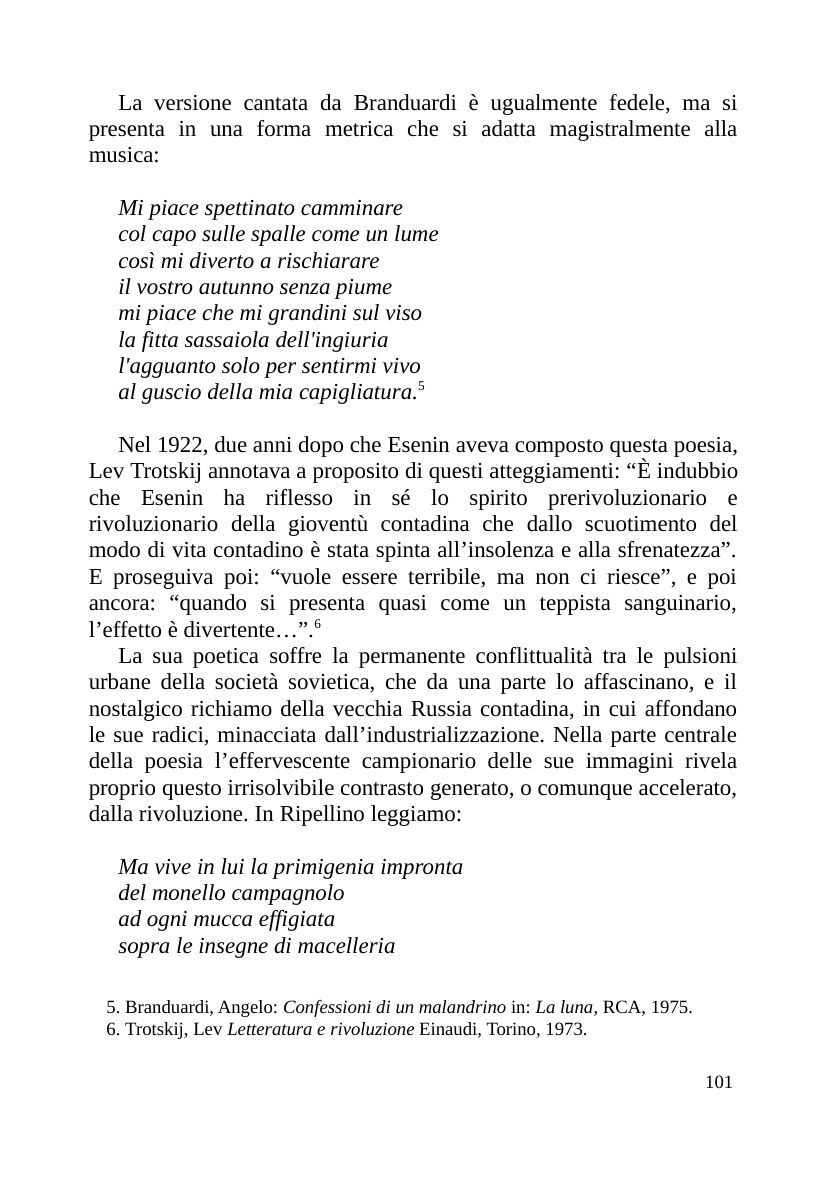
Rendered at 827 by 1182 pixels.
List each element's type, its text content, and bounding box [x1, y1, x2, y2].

text il vostro autunno senza piume [88, 273, 738, 299]
text La versione cantata da Branduardi è ugualmente fedele, ma si presenta in una forma metrica che si adatta magistralmente alla musica: [88, 88, 738, 168]
text ad ogni mucca effigiata [88, 906, 738, 932]
text Mi piace spettinato camminare [88, 194, 738, 220]
text Trotskij, Lev Letteratura e rivoluzione Einaudi, Torino, 1973. [88, 1017, 738, 1039]
text l'agguanto solo per sentirmi vivo [88, 352, 738, 378]
text Nel 1922, due anni dopo che Esenin aveva composto questa poesia, Lev Trotskij annotava a proposito di questi atteggiamenti: “È indubbio che Esenin ha riflesso in sé lo spirito prerivoluzionario e rivoluzionario della gioventù contadina che dallo scuotimento del modo di vita contadino è stata spinta all’insolenza e alla sfrenatezza”. E proseguiva poi: “vuole essere terribile, ma non ci riesce”, e poi ancora: “quando si presenta quasi come un teppista sanguinario, l’effetto è divertente…”. [88, 431, 738, 642]
text al guscio della mia capigliatura. [88, 378, 738, 405]
text Ma vive in lui la primigenia impronta [88, 853, 738, 879]
text mi piace che mi grandini sul viso [88, 299, 738, 326]
text così mi diverto a rischiarare [88, 247, 738, 273]
text la fitta sassaiola dell'ingiuria [88, 326, 738, 352]
text Branduardi, Angelo: Confessioni di un malandrino in: La luna, RCA, 1975. [88, 996, 738, 1017]
text del monello campagnolo [88, 879, 738, 906]
text sopra le insegne di macelleria [88, 932, 738, 958]
text col capo sulle spalle come un lume [88, 220, 738, 247]
text La sua poetica soffre la permanente conflittualità tra le pulsioni urbane della società sovietica, che da una parte lo affascinano, e il nostalgico richiamo della vecchia Russia contadina, in cui affondano le sue radici, minacciata dall’industrializzazione. Nella parte centrale della poesia l’effervescente campionario delle sue immagini rivela proprio questo irrisolvibile contrasto generato, o comunque accelerato, dalla rivoluzione. In Ripellino leggiamo: [88, 642, 738, 826]
